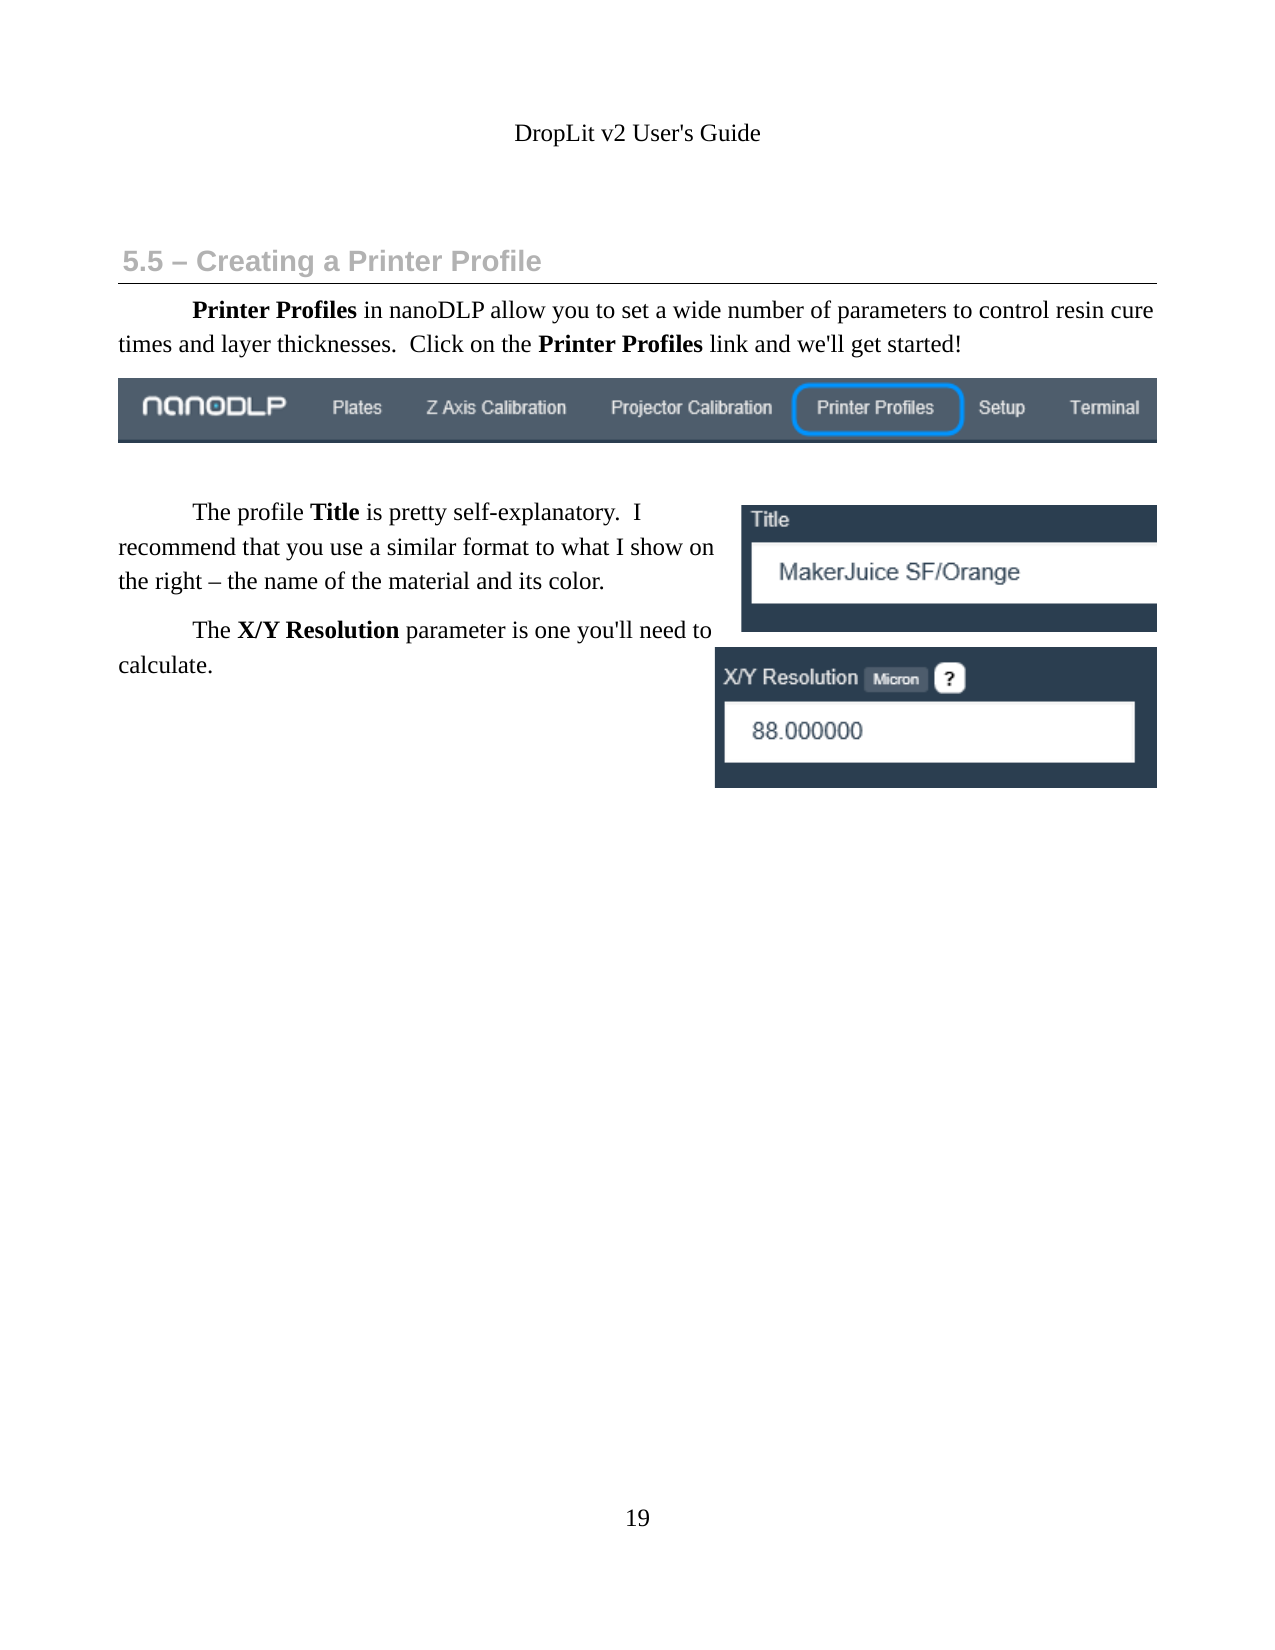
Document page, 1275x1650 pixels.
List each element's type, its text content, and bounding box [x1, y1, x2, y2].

subtitle 5.5 – Creating a Printer Profile [118, 240, 1157, 283]
text The profile Title is pretty self-explanatory. I recommend that you use a similar format to what I show on the right – the name of the material and its color. [118, 497, 1157, 595]
text The X/Y Resolution parameter is one you'll need to calculate. [118, 615, 1157, 678]
picture [118, 378, 1157, 443]
picture [741, 505, 1157, 632]
text Printer Profiles in nanoDLP allow you to set a wide number of parameters to control resin cure times and layer thicknesses. Click on the Printer Profiles link and we'll get started! [118, 295, 1157, 358]
picture [714, 647, 1157, 788]
